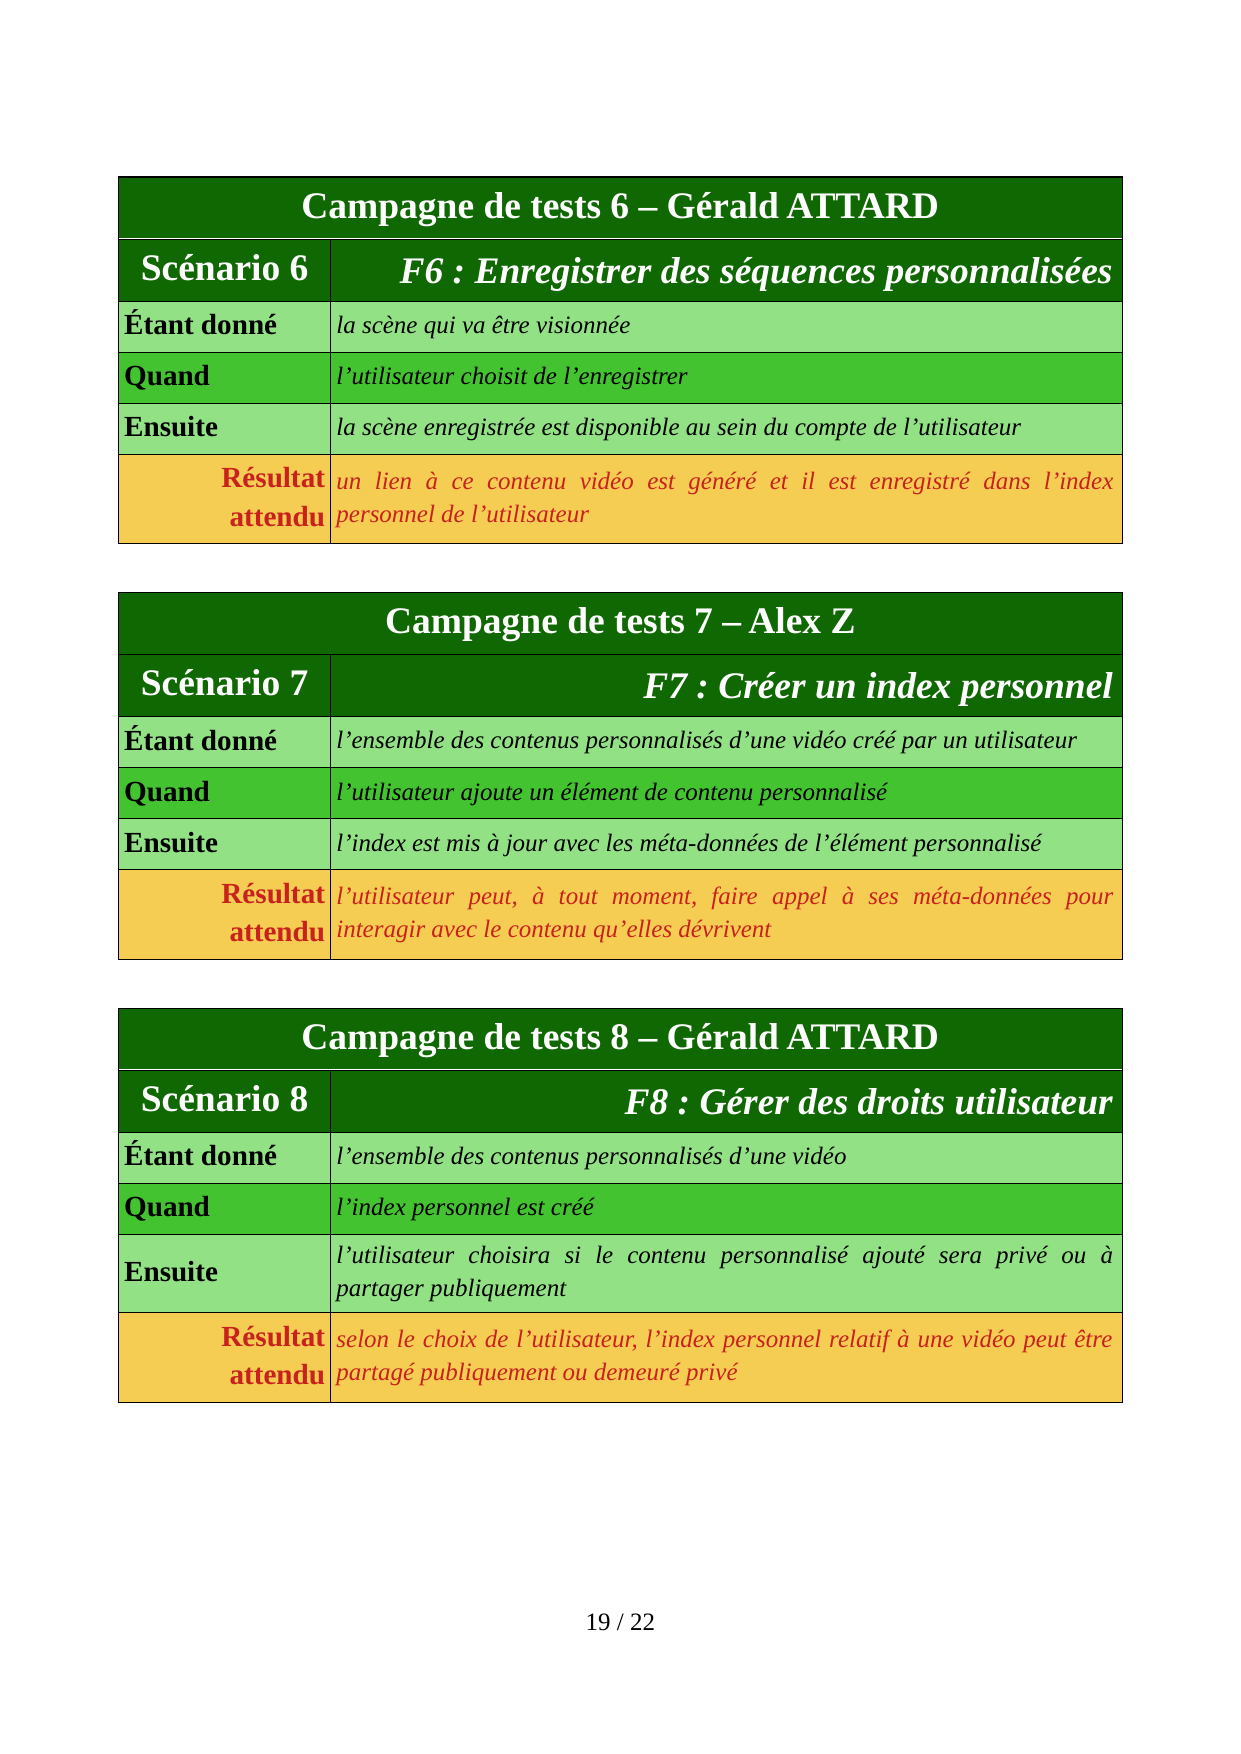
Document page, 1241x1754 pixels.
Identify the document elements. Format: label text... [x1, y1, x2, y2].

table_cell Ensuite [119, 404, 330, 454]
table_cell la scène enregistrée est disponible au sein du compte de l’utilisateur [331, 404, 1122, 454]
table_cell Scénario 7 [119, 655, 330, 716]
table_cell Étant donné [119, 717, 330, 767]
table_cell F6 : Enregistrer des séquences personnalisées [331, 240, 1122, 301]
table_cell Ensuite [119, 819, 330, 869]
table_cell Étant donné [119, 302, 330, 352]
table_cell l’index personnel est créé [331, 1184, 1122, 1234]
table_cell selon le choix de l’utilisateur, l’index personnel relatif à une vidéo peut être partagé publiquement ou demeuré privé [331, 1313, 1122, 1402]
table_cell Résultat attendu [119, 1313, 330, 1402]
table_cell Quand [119, 1184, 330, 1234]
table_cell l’utilisateur choisira si le contenu personnalisé ajouté sera privé ou à partager publiquement [331, 1235, 1122, 1312]
table_cell l’ensemble des contenus personnalisés d’une vidéo créé par un utilisateur [331, 717, 1122, 767]
table_cell l’utilisateur ajoute un élément de contenu personnalisé [331, 768, 1122, 818]
table_cell la scène qui va être visionnée [331, 302, 1122, 352]
table_cell l’utilisateur peut, à tout moment, faire appel à ses méta-données pour interagir avec le contenu qu’elles dévrivent [331, 870, 1122, 959]
table_header Campagne de tests 8 – Gérald ATTARD [119, 1009, 1122, 1069]
table_cell l’index est mis à jour avec les méta-données de l’élément personnalisé [331, 819, 1122, 869]
table_cell F8 : Gérer des droits utilisateur [331, 1071, 1122, 1132]
table_cell Quand [119, 768, 330, 818]
table_cell Scénario 6 [119, 240, 330, 301]
table_cell Résultat attendu [119, 870, 330, 959]
table_cell un lien à ce contenu vidéo est généré et il est enregistré dans l’index personnel de l’utilisateur [331, 455, 1122, 543]
table_cell Résultat attendu [119, 455, 330, 543]
table_cell Quand [119, 353, 330, 403]
table_header Campagne de tests 7 – Alex Z [119, 593, 1122, 654]
table_cell Scénario 8 [119, 1071, 330, 1132]
table_cell Étant donné [119, 1133, 330, 1183]
table_cell F7 : Créer un index personnel [331, 655, 1122, 716]
table_cell l’ensemble des contenus personnalisés d’une vidéo [331, 1133, 1122, 1183]
table_header Campagne de tests 6 – Gérald ATTARD [119, 178, 1122, 238]
table_cell Ensuite [119, 1235, 330, 1312]
table_cell l’utilisateur choisit de l’enregistrer [331, 353, 1122, 403]
